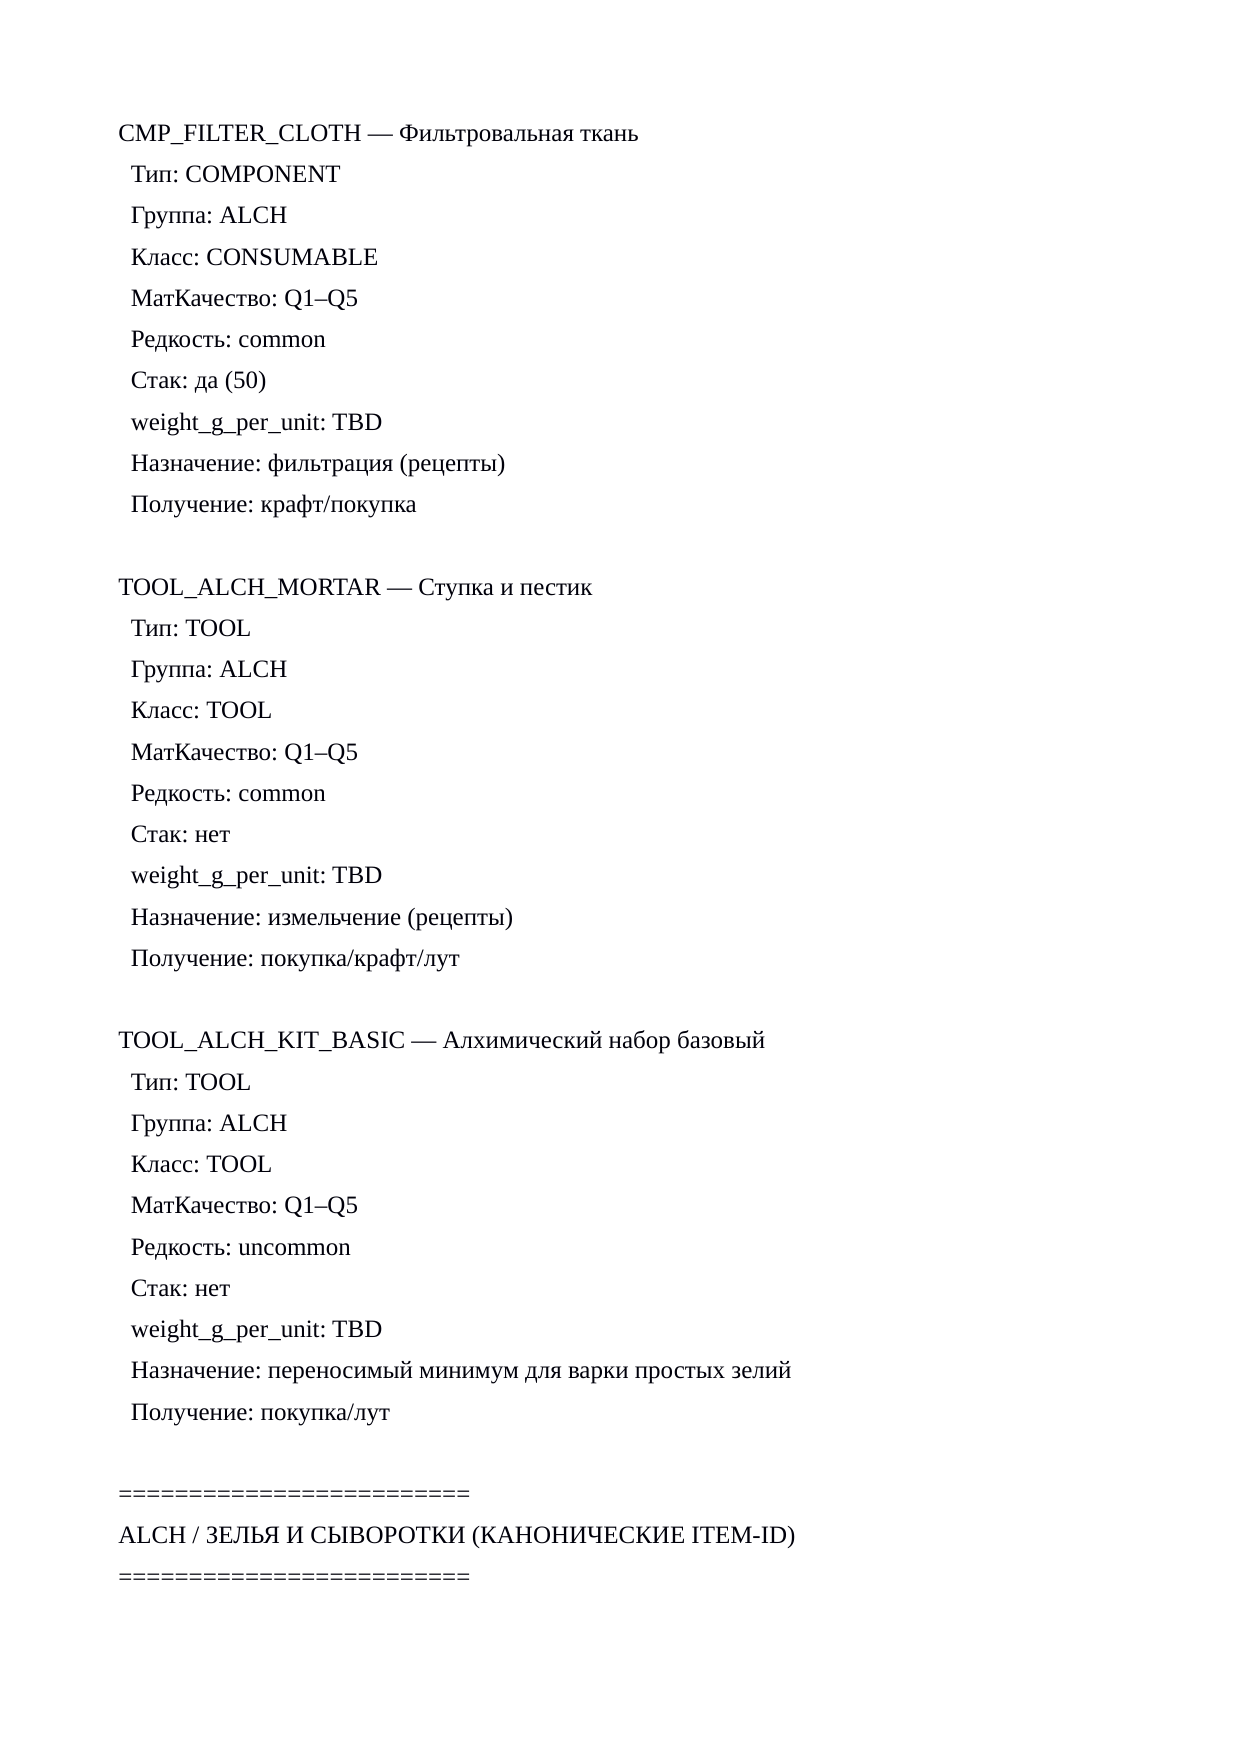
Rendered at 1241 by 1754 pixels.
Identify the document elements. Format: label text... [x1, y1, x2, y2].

text Стак: нет [118, 1273, 1122, 1302]
text Группа: ALCH [118, 654, 1122, 683]
text Назначение: переносимый минимум для варки простых зелий [118, 1356, 1122, 1384]
text Стак: нет [118, 819, 1122, 848]
text Группа: ALCH [118, 201, 1122, 229]
text Группа: ALCH [118, 1108, 1122, 1137]
text МатКачество: Q1–Q5 [118, 283, 1122, 312]
text Тип: TOOL [118, 613, 1122, 642]
text Класс: CONSUMABLE [118, 242, 1122, 271]
text ALCH / ЗЕЛЬЯ И СЫВОРОТКИ (КАНОНИЧЕСКИЕ ITEM-ID) [118, 1521, 1122, 1549]
text Назначение: фильтрация (рецепты) [118, 448, 1122, 477]
text ========================= [118, 1562, 1122, 1591]
text МатКачество: Q1–Q5 [118, 737, 1122, 766]
text Редкость: common [118, 778, 1122, 807]
text weight_g_per_unit: TBD [118, 861, 1122, 889]
text Назначение: измельчение (рецепты) [118, 902, 1122, 931]
text ========================= [118, 1479, 1122, 1508]
text weight_g_per_unit: TBD [118, 407, 1122, 436]
text TOOL_ALCH_KIT_BASIC — Алхимический набор базовый [118, 1026, 1122, 1054]
text Класс: TOOL [118, 696, 1122, 724]
text Тип: TOOL [118, 1067, 1122, 1096]
text Редкость: uncommon [118, 1232, 1122, 1261]
text Получение: крафт/покупка [118, 489, 1122, 518]
text Редкость: common [118, 324, 1122, 353]
text Получение: покупка/лут [118, 1397, 1122, 1426]
text Получение: покупка/крафт/лут [118, 943, 1122, 972]
text МатКачество: Q1–Q5 [118, 1191, 1122, 1219]
text Стак: да (50) [118, 366, 1122, 394]
text weight_g_per_unit: TBD [118, 1314, 1122, 1343]
text Тип: COMPONENT [118, 159, 1122, 188]
text CMP_FILTER_CLOTH — Фильтровальная ткань [118, 118, 1122, 147]
text TOOL_ALCH_MORTAR — Ступка и пестик [118, 572, 1122, 601]
text Класс: TOOL [118, 1149, 1122, 1178]
